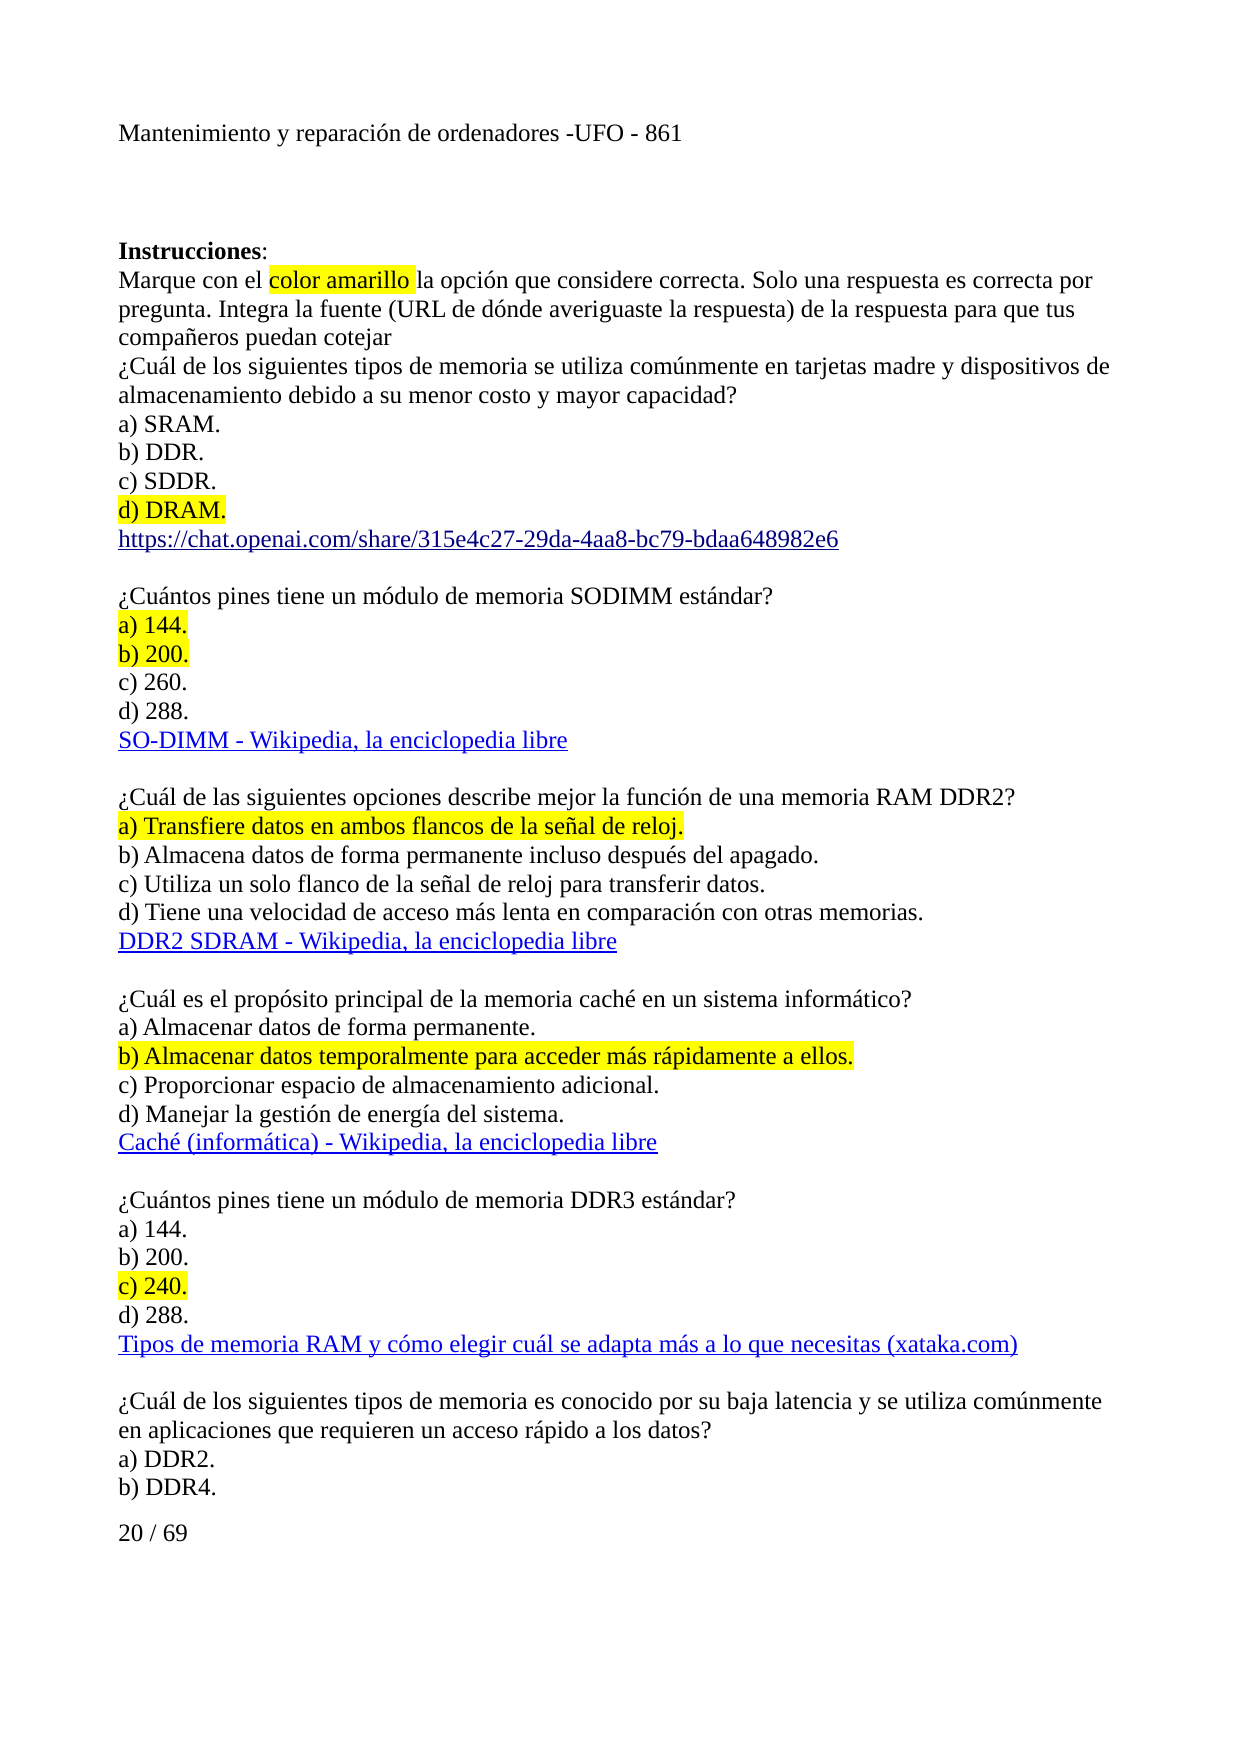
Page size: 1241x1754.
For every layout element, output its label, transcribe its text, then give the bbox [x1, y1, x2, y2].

text c) SDDR. [118, 466, 1122, 495]
text a) DDR2. [118, 1444, 1122, 1472]
text ¿Cuál es el propósito principal de la memoria caché en un sistema informático? [118, 984, 1122, 1012]
text d) 288. [118, 1300, 1122, 1329]
text b) Almacenar datos temporalmente para acceder más rápidamente a ellos. [118, 1041, 1122, 1070]
text d) 288. [118, 696, 1122, 725]
text b) 200. [118, 639, 1122, 667]
text Marque con el color amarillo la opción que considere correcta. Solo una respuesta es correcta por pregunta. Integra la fuente (URL de dónde averiguaste la respuesta) de la respuesta para que tus compañeros puedan cotejar [118, 265, 1122, 351]
text ¿Cuál de los siguientes tipos de memoria se utiliza comúnmente en tarjetas madre y dispositivos de almacenamiento debido a su menor costo y mayor capacidad? [118, 351, 1122, 409]
text https://chat.openai.com/share/315e4c27-29da-4aa8-bc79-bdaa648982e6 [118, 524, 1122, 552]
text b) DDR4. [118, 1472, 1122, 1501]
text d) Tiene una velocidad de acceso más lenta en comparación con otras memorias. [118, 897, 1122, 926]
text c) 260. [118, 667, 1122, 696]
text b) DDR. [118, 437, 1122, 466]
text a) Almacenar datos de forma permanente. [118, 1012, 1122, 1041]
text ¿Cuántos pines tiene un módulo de memoria SODIMM estándar? [118, 581, 1122, 610]
text ¿Cuál de las siguientes opciones describe mejor la función de una memoria RAM DDR2? [118, 782, 1122, 811]
text c) Utiliza un solo flanco de la señal de reloj para transferir datos. [118, 869, 1122, 897]
text a) Transfiere datos en ambos flancos de la señal de reloj. [118, 811, 1122, 840]
text a) 144. [118, 610, 1122, 639]
text ¿Cuál de los siguientes tipos de memoria es conocido por su baja latencia y se utiliza comúnmente en aplicaciones que requieren un acceso rápido a los datos? [118, 1386, 1122, 1444]
text Tipos de memoria RAM y cómo elegir cuál se adapta más a lo que necesitas (xataka.com) [118, 1329, 1122, 1357]
text SO-DIMM - Wikipedia, la enciclopedia libre [118, 725, 1122, 754]
text d) DRAM. [118, 495, 1122, 524]
text c) Proporcionar espacio de almacenamiento adicional. [118, 1070, 1122, 1099]
text a) SRAM. [118, 409, 1122, 437]
text a) 144. [118, 1214, 1122, 1242]
text b) 200. [118, 1242, 1122, 1271]
text d) Manejar la gestión de energía del sistema. [118, 1099, 1122, 1127]
text b) Almacena datos de forma permanente incluso después del apagado. [118, 840, 1122, 869]
text Instrucciones: [118, 236, 1122, 265]
text DDR2 SDRAM - Wikipedia, la enciclopedia libre [118, 926, 1122, 955]
text Caché (informática) - Wikipedia, la enciclopedia libre [118, 1127, 1122, 1156]
text c) 240. [118, 1271, 1122, 1300]
text ¿Cuántos pines tiene un módulo de memoria DDR3 estándar? [118, 1185, 1122, 1214]
